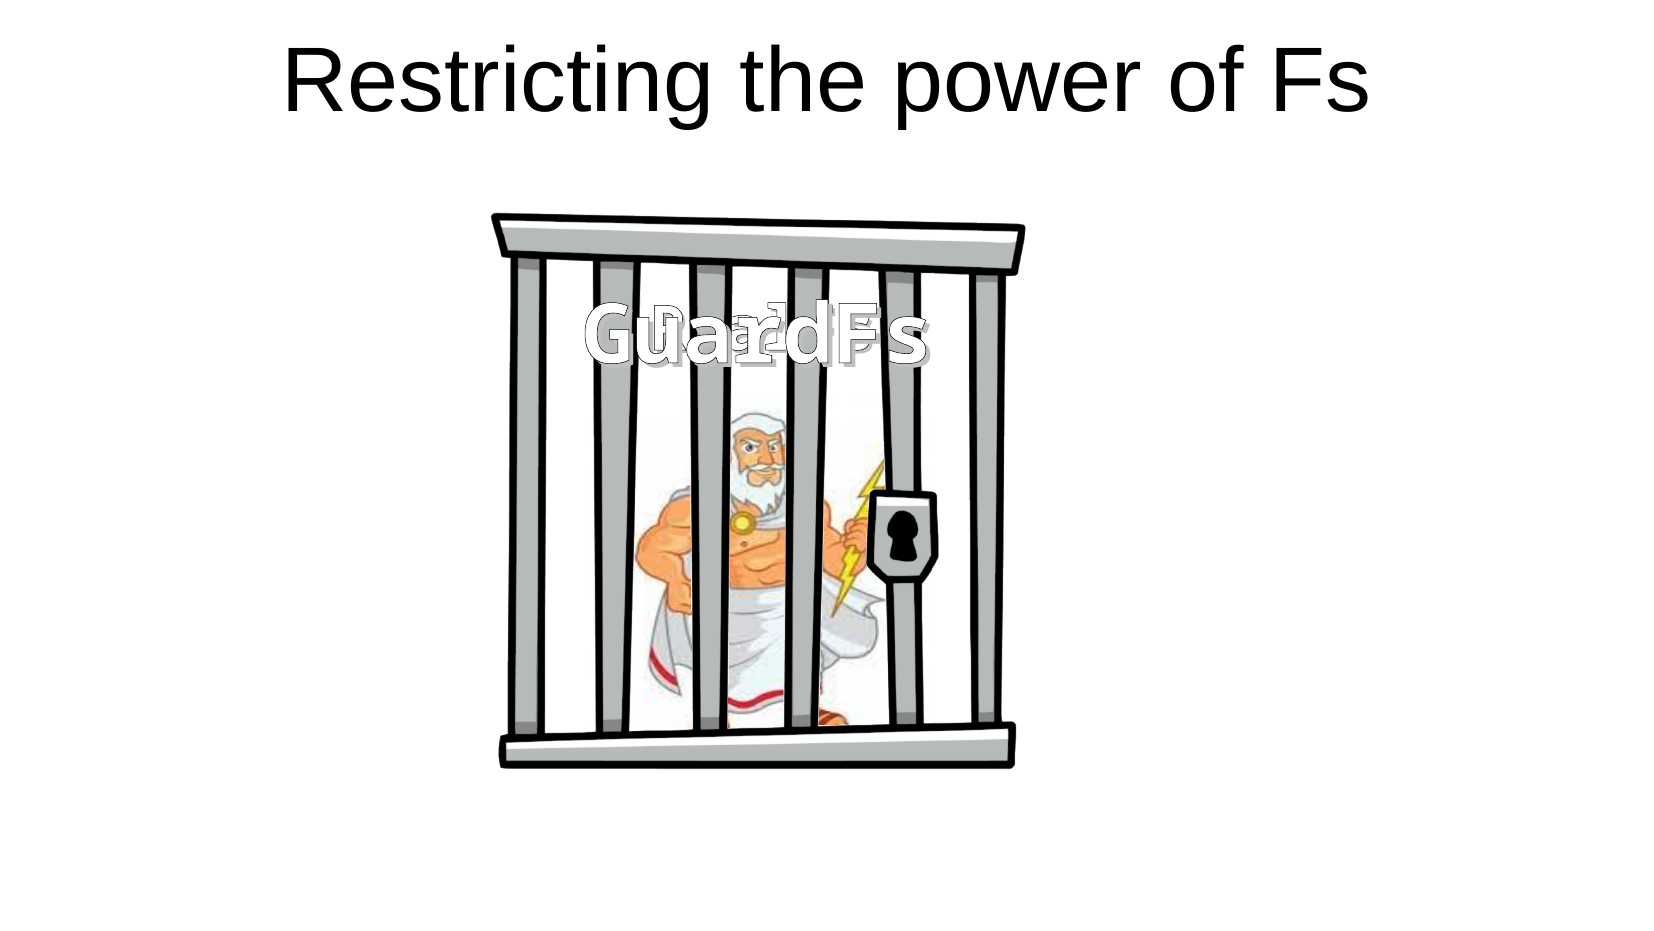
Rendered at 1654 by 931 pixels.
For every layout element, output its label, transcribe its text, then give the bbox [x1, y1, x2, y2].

picture [490, 212, 1026, 774]
title Restricting the power of Fs [82, 0, 1571, 182]
